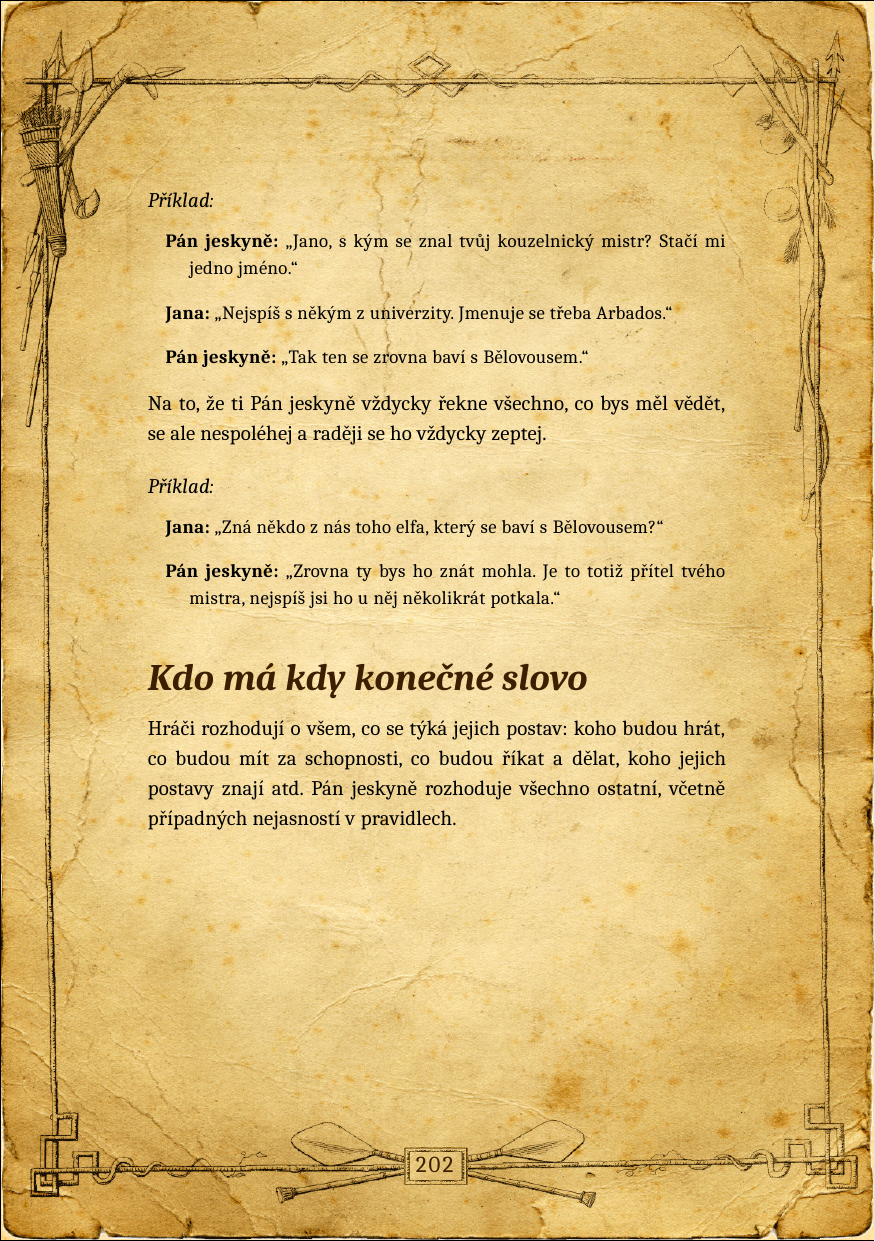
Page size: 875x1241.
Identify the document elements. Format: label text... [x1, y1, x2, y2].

text Pán jeskyně: „Tak ten se zrovna baví s⁠ Bělovousem.“ [165, 347, 726, 368]
picture [1, 1, 874, 1240]
text Na to, že ti Pán jeskyně vždycky řekne všechno, co bys měl vědět, se ale nespoléhej a⁠ raději se ho vždycky zeptej. [148, 391, 726, 445]
text Hráči rozhodují o⁠ všem, co se týká jejich postav: koho budou hrát, co budou mít za schopnosti, co budou říkat a⁠ dělat, koho jejich postavy znají atd. Pán jeskyně rozhoduje všechno ostatní, včetně případných nejasností v⁠ pravidlech. [148, 717, 726, 831]
text Pán jeskyně: „Zrovna ty bys ho znát mohla. Je to totiž přítel tvého mistra, nejspíš jsi ho u⁠ něj několikrát potkala.“ [165, 561, 726, 609]
text Jana: „Zná někdo z⁠ nás toho elfa, který se baví s⁠ Bělovousem?“ [165, 516, 726, 538]
text Příklad: [148, 189, 726, 213]
subtitle Kdo má kdy konečné slovo [148, 656, 726, 699]
text Jana: „Nejspíš s⁠ někým z⁠ univerzity. Jmenuje se třeba Arbados.“ [165, 302, 726, 324]
text Příklad: [148, 475, 726, 499]
text Pán jeskyně: „Jano, s⁠ kým se znal tvůj kouzelnický mistr? Stačí mi jedno jméno.“ [165, 231, 726, 279]
